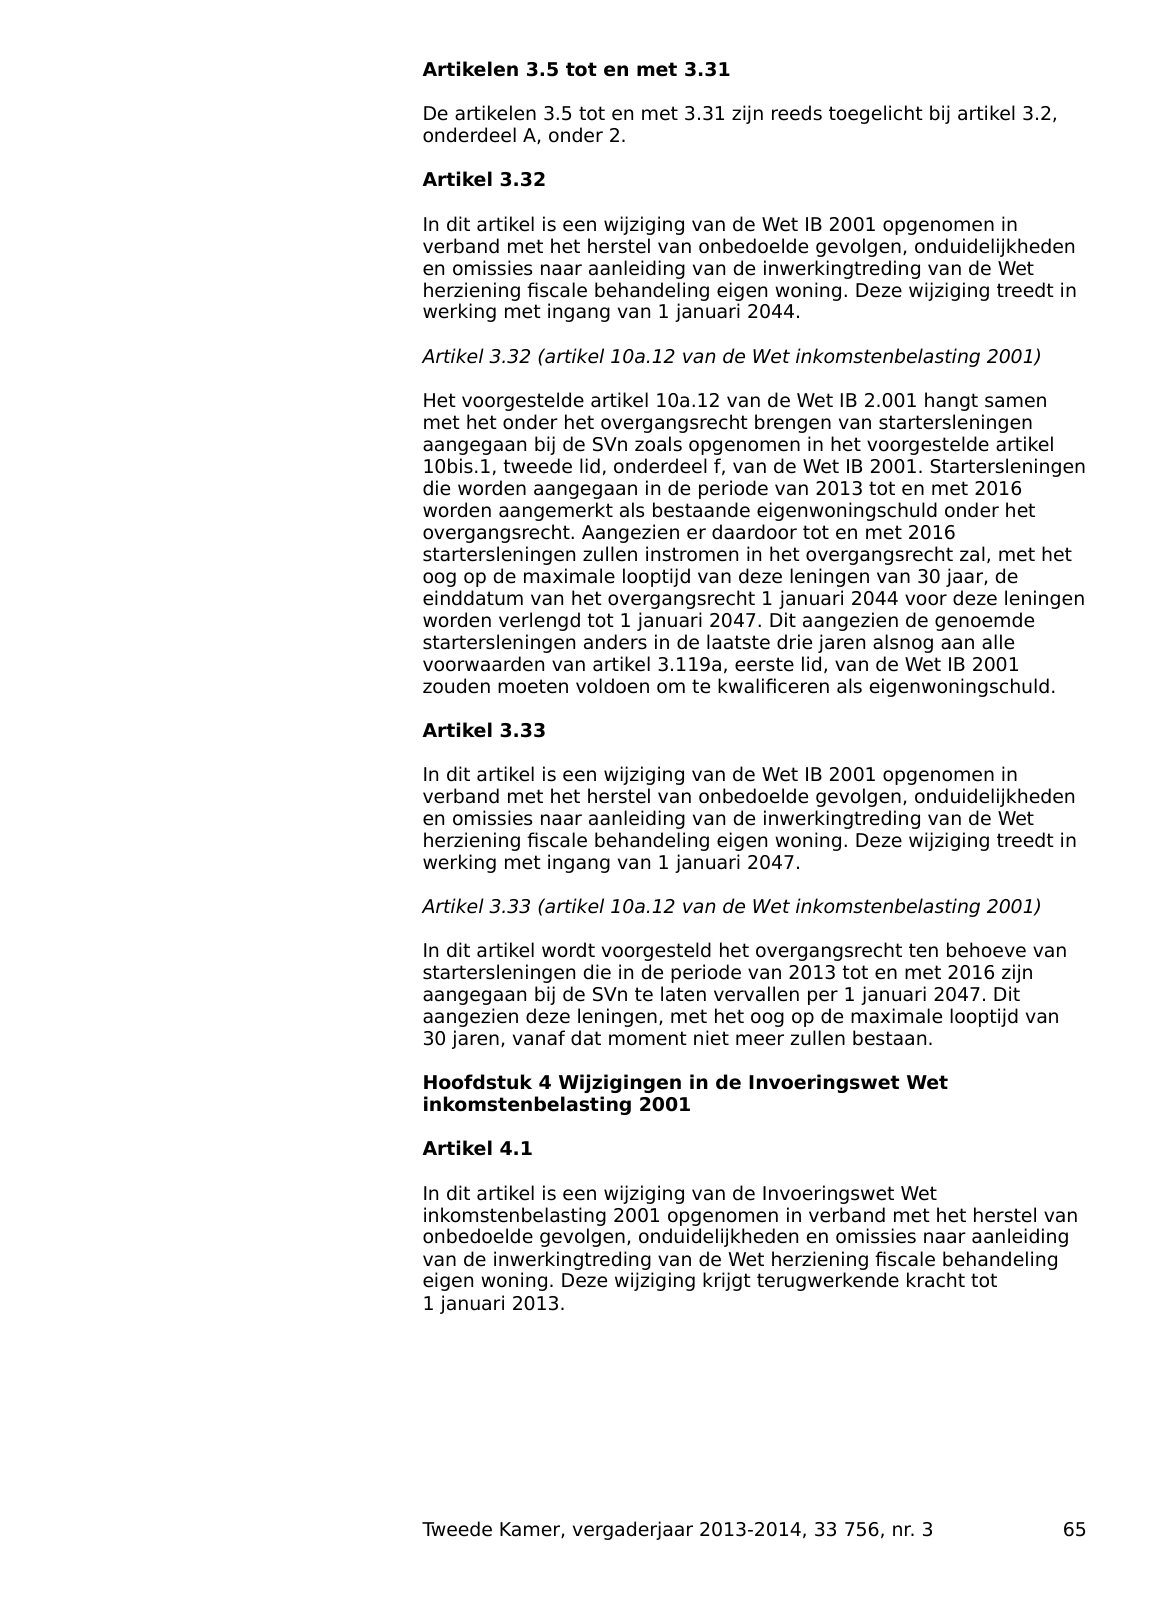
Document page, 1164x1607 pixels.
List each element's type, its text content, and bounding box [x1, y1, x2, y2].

text In dit artikel is een wijziging van de Invoeringswet Wet inkomstenbelasting 2001 opgenomen in verband met het herstel van onbedoelde gevolgen, onduidelijkheden en omissies naar aanleiding van de inwerkingtreding van de Wet herziening fiscale behandeling eigen woning. Deze wijziging krijgt terugwerkende kracht tot 1 januari 2013. [422, 1182, 1087, 1314]
text In dit artikel is een wijziging van de Wet IB 2001 opgenomen in verband met het herstel van onbedoelde gevolgen, onduidelijkheden en omissies naar aanleiding van de inwerkingtreding van de Wet herziening fiscale behandeling eigen woning. Deze wijziging treedt in werking met ingang van 1 januari 2047. [422, 764, 1087, 874]
subtitle Artikelen 3.5 tot en met 3.31 [422, 59, 1087, 81]
subtitle Artikel 3.33 (artikel 10a.12 van de Wet inkomstenbelasting 2001) [422, 896, 1087, 918]
subtitle Artikel 4.1 [422, 1138, 1087, 1160]
text De artikelen 3.5 tot en met 3.31 zijn reeds toegelicht bij artikel 3.2, onderdeel A, onder 2. [422, 103, 1087, 147]
text In dit artikel wordt voorgesteld het overgangsrecht ten behoeve van startersleningen die in de periode van 2013 tot en met 2016 zijn aangegaan bij de SVn te laten vervallen per 1 januari 2047. Dit aangezien deze leningen, met het oog op de maximale looptijd van 30 jaren, vanaf dat moment niet meer zullen bestaan. [422, 940, 1087, 1050]
subtitle Artikel 3.32 (artikel 10a.12 van de Wet inkomstenbelasting 2001) [422, 346, 1087, 368]
subtitle Hoofdstuk 4 Wijzigingen in de Invoeringswet Wet inkomstenbelasting 2001 [422, 1072, 1087, 1116]
subtitle Artikel 3.33 [422, 720, 1087, 742]
subtitle Artikel 3.32 [422, 169, 1087, 191]
text Het voorgestelde artikel 10a.12 van de Wet IB 2.001 hangt samen met het onder het overgangsrecht brengen van startersleningen aangegaan bij de SVn zoals opgenomen in het voorgestelde artikel 10bis.1, tweede lid, onderdeel f, van de Wet IB 2001. Startersleningen die worden aangegaan in de periode van 2013 tot en met 2016 worden aangemerkt als bestaande eigenwoningschuld onder het overgangsrecht. Aangezien er daardoor tot en met 2016 startersleningen zullen instromen in het overgangsrecht zal, met het oog op de maximale looptijd van deze leningen van 30 jaar, de einddatum van het overgangsrecht 1 januari 2044 voor deze leningen worden verlengd tot 1 januari 2047. Dit aangezien de genoemde startersleningen anders in de laatste drie jaren alsnog aan alle voorwaarden van artikel 3.119a, eerste lid, van de Wet IB 2001 zouden moeten voldoen om te kwalificeren als eigenwoningschuld. [422, 390, 1087, 697]
text In dit artikel is een wijziging van de Wet IB 2001 opgenomen in verband met het herstel van onbedoelde gevolgen, onduidelijkheden en omissies naar aanleiding van de inwerkingtreding van de Wet herziening fiscale behandeling eigen woning. Deze wijziging treedt in werking met ingang van 1 januari 2044. [422, 213, 1087, 323]
